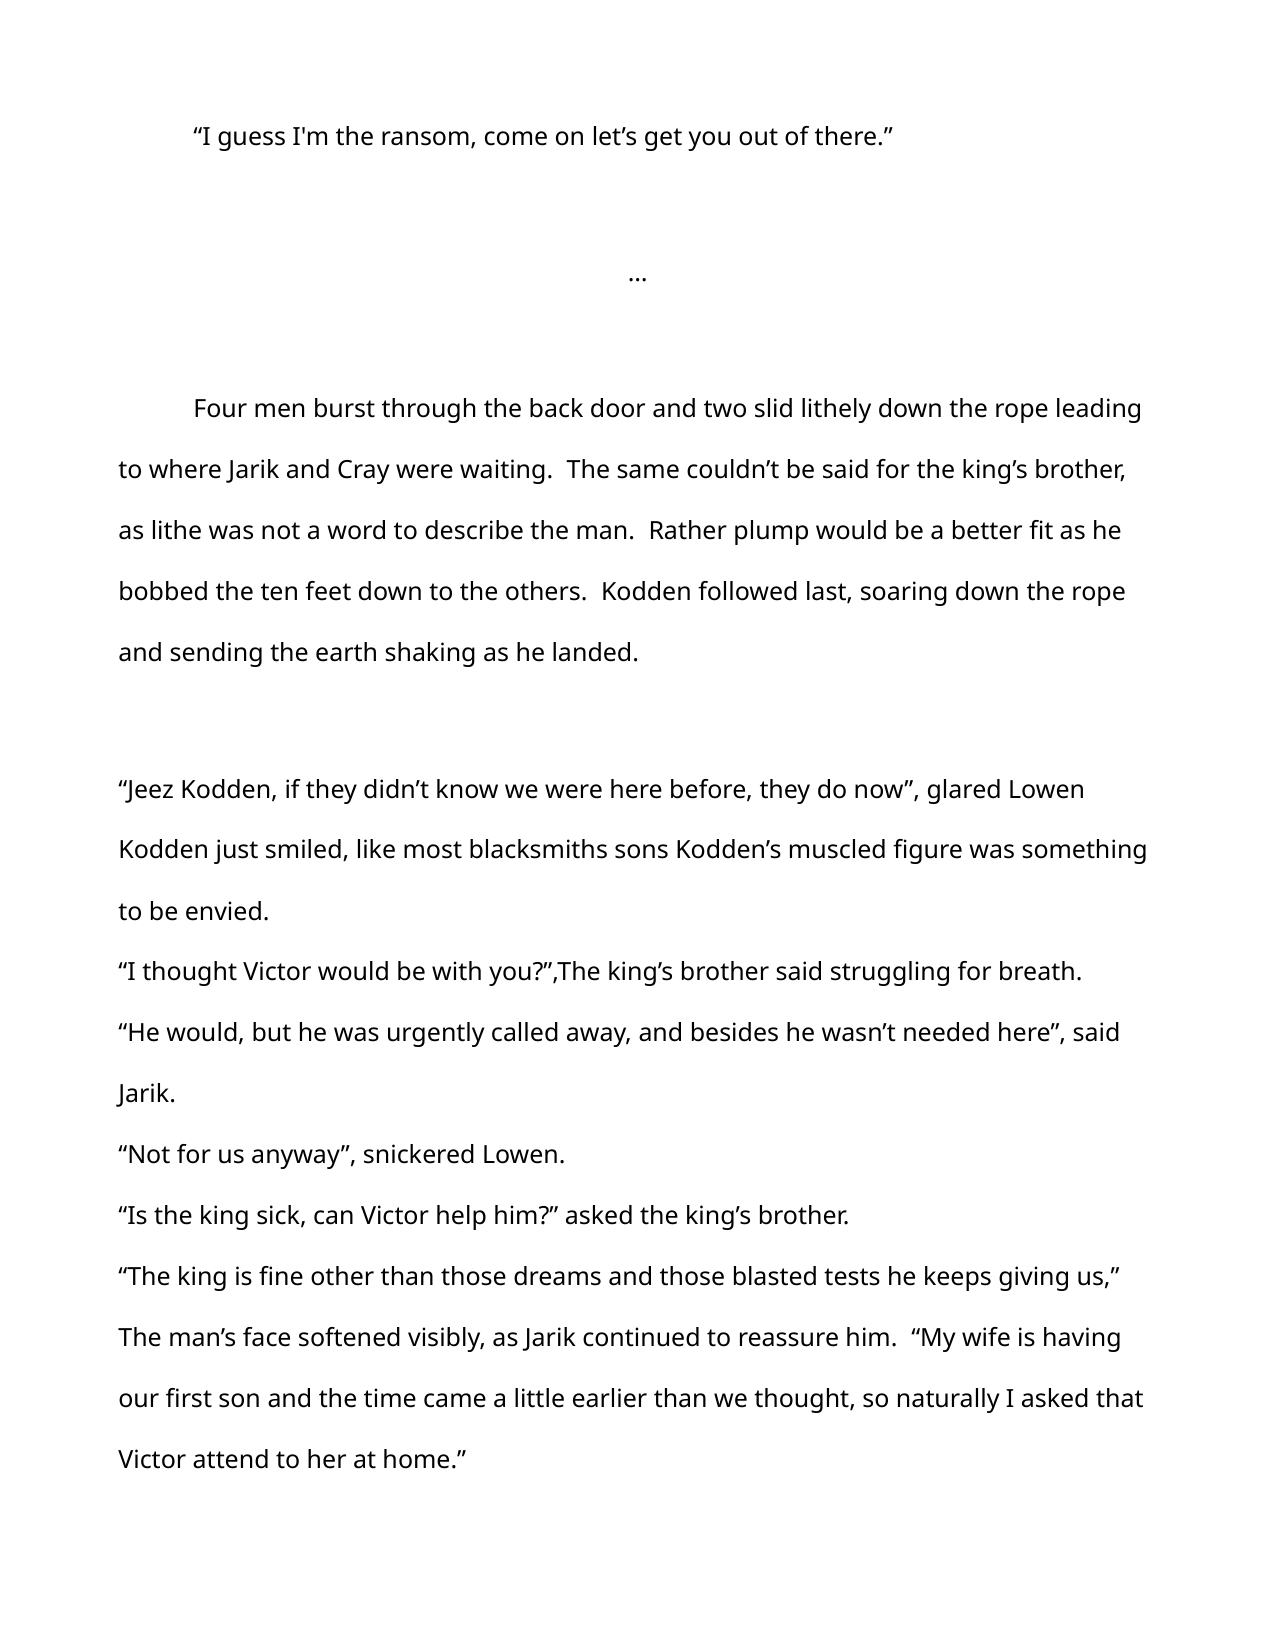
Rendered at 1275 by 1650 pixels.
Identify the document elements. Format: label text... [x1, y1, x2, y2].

text “He would, but he was urgently called away, and besides he wasn’t needed here”, said Jarik. [118, 1015, 1157, 1110]
text “Jeez Kodden, if they didn’t know we were here before, they do now”, glared Lowen [118, 771, 1157, 805]
text … [118, 254, 1157, 289]
text Four men burst through the back door and two slid lithely down the rope leading to where Jarik and Cray were waiting. The same couldn’t be said for the king’s brother, as lithe was not a word to describe the man. Rather plump would be a better fit as he bobbed the ten feet down to the others. Kodden followed last, soaring down the rope and sending the earth shaking as he landed. [118, 391, 1157, 669]
text “Not for us anyway”, snickered Lowen. [118, 1137, 1157, 1171]
text Kodden just smiled, like most blacksmiths sons Kodden’s muscled figure was something to be envied. [118, 832, 1157, 927]
text “I thought Victor would be with you?”,The king’s brother said struggling for breath. [118, 954, 1157, 988]
text “I guess I'm the ransom, come on let’s get you out of there.” [118, 118, 1157, 152]
text “The king is fine other than those dreams and those blasted tests he keeps giving us,” The man’s face softened visibly, as Jarik continued to reassure him. “My wife is having our first son and the time came a little earlier than we thought, so naturally I asked that Victor attend to her at home.” [118, 1259, 1157, 1476]
text “Is the king sick, can Victor help him?” asked the king’s brother. [118, 1198, 1157, 1232]
